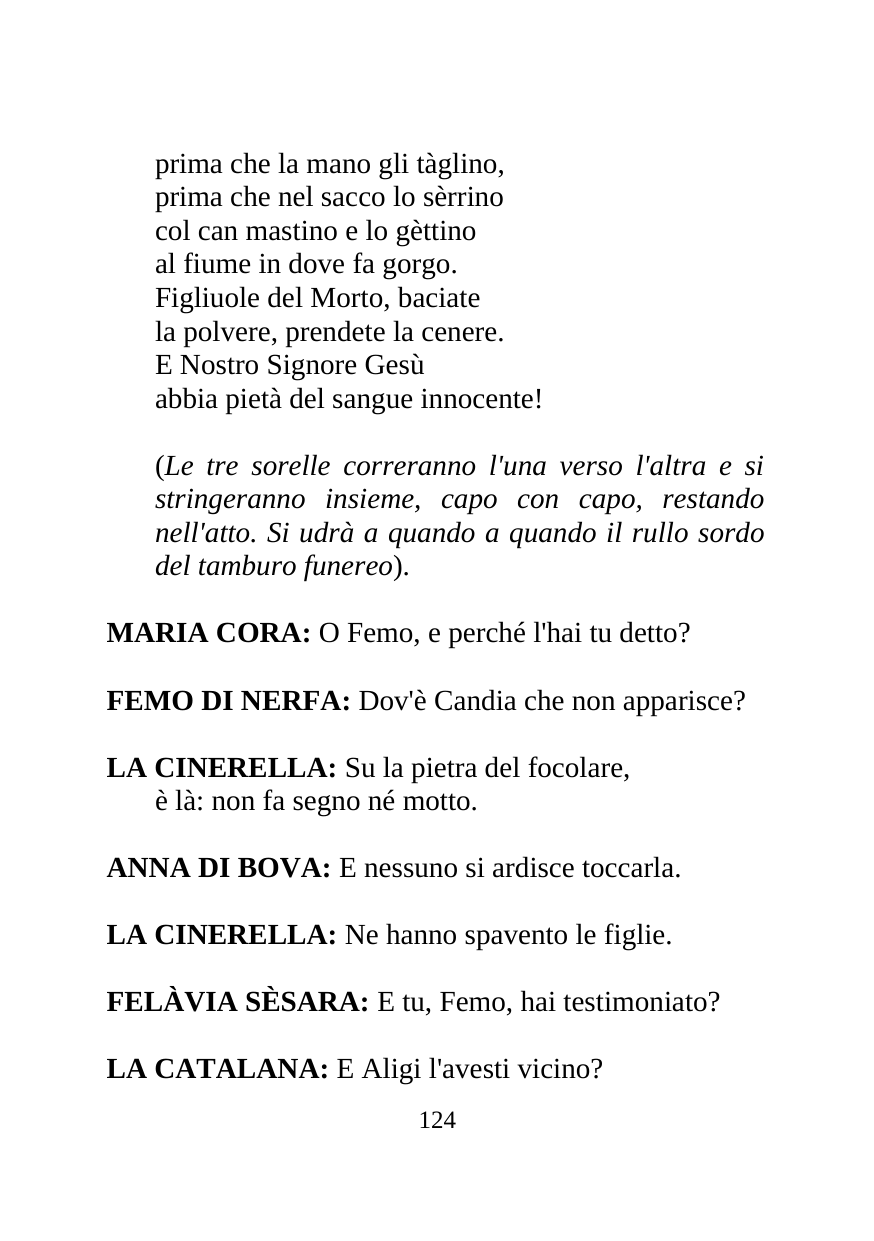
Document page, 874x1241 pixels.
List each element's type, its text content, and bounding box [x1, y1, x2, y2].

text col can mastino e lo gèttino [155, 213, 768, 247]
text LA CATALANA: E Aligi l'avesti vicino? [106, 1052, 768, 1085]
text (Le tre sorelle correranno l'una verso l'altra e si stringeranno insieme, capo con capo, restando nell'atto. Si udrà a quando a quando il rullo sordo del tamburo funereo). [155, 448, 768, 582]
text è là: non fa segno né motto. [155, 783, 768, 817]
text al fiume in dove fa gorgo. [155, 247, 768, 280]
text prima che la mano gli tàglino, [155, 146, 768, 179]
text Figliuole del Morto, baciate [155, 280, 768, 314]
text la polvere, prendete la cenere. [155, 314, 768, 347]
text FEMO DI NERFA: Dov'è Candia che non apparisce? [106, 683, 768, 716]
text ANNA DI BOVA: E nessuno si ardisce toccarla. [106, 850, 768, 884]
text LA CINERELLA: Ne hanno spavento le figlie. [106, 917, 768, 951]
text FELÀVIA SÈSARA: E tu, Femo, hai testimoniato? [106, 984, 768, 1018]
text LA CINERELLA: Su la pietra del focolare, [106, 750, 768, 783]
text MARIA CORA: O Femo, e perché l'hai tu detto? [106, 616, 768, 649]
text abbia pietà del sangue innocente! [155, 381, 768, 414]
text E Nostro Signore Gesù [155, 347, 768, 381]
text prima che nel sacco lo sèrrino [155, 179, 768, 213]
